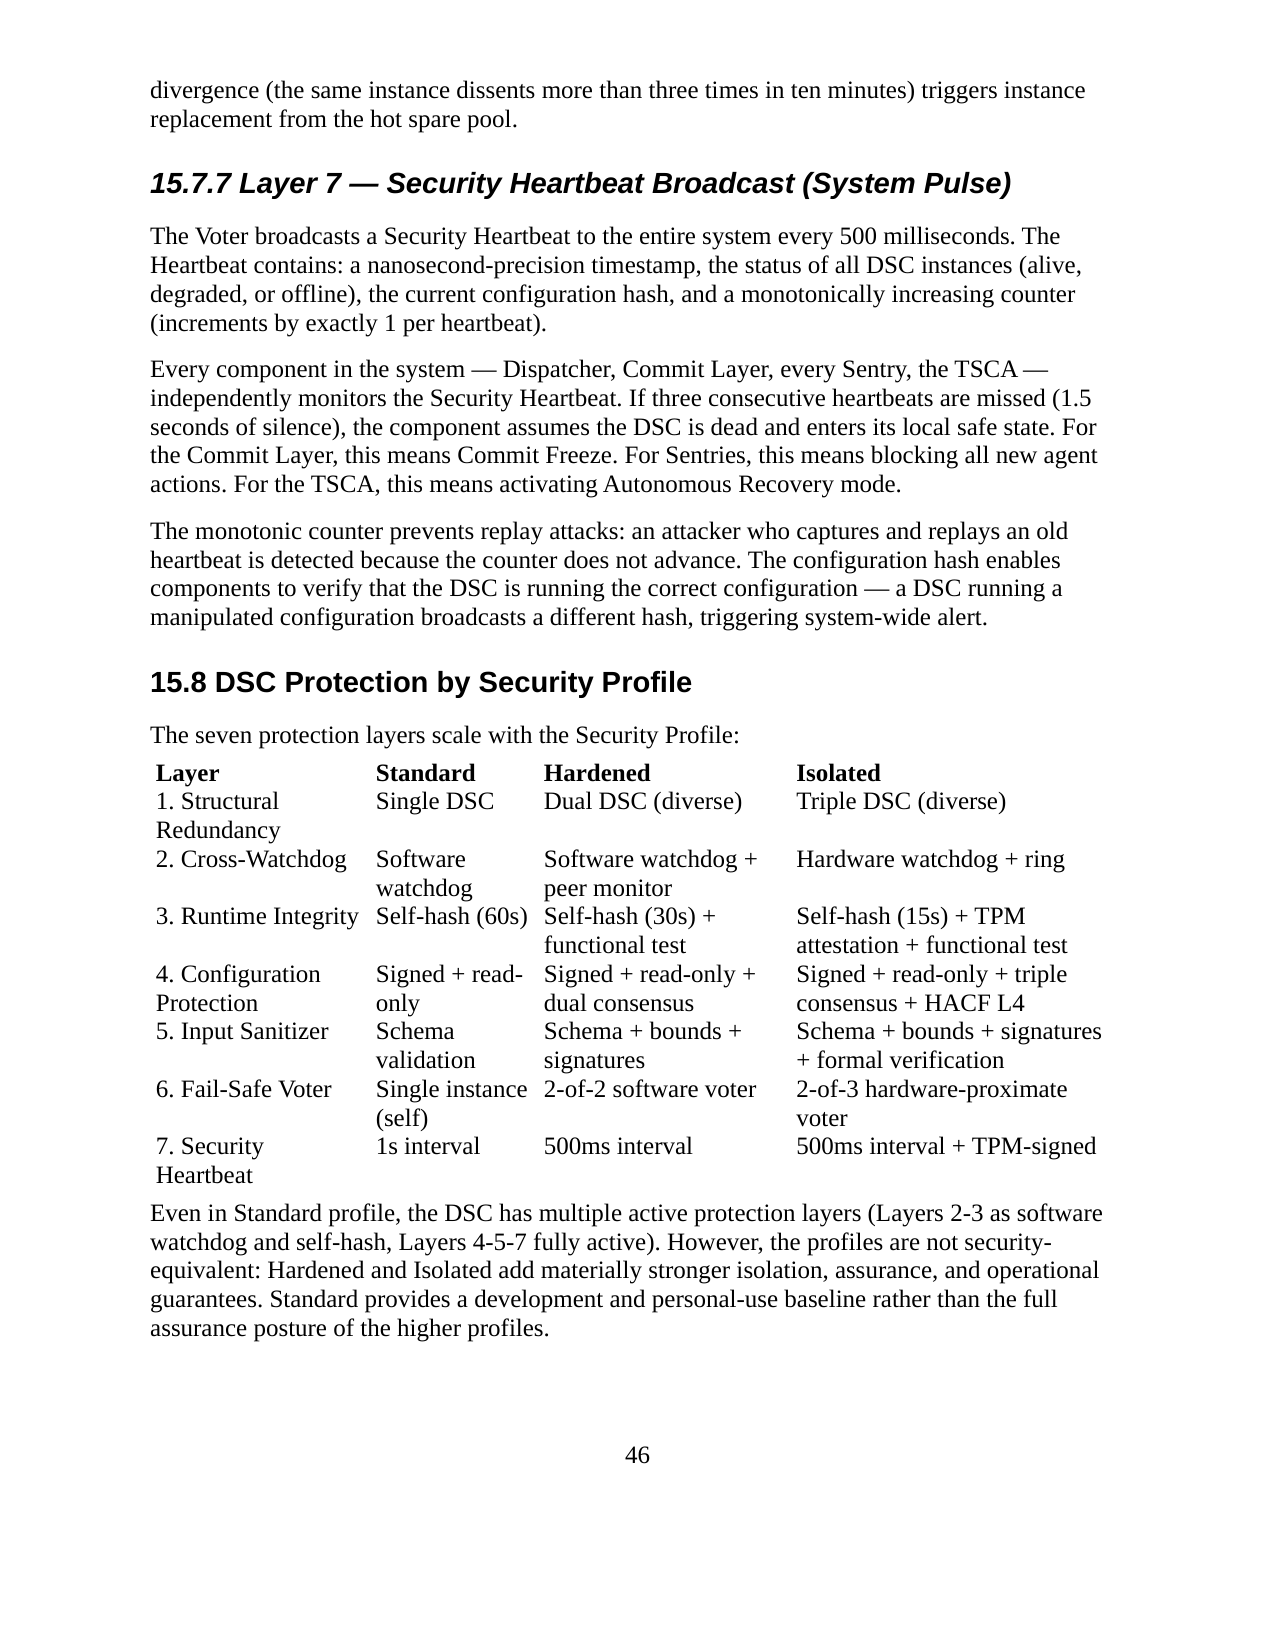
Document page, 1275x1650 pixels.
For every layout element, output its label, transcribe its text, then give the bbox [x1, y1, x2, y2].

table_header Layer [150, 758, 370, 786]
text Even in Standard profile, the DSC has multiple active protection layers (Layers 2-3 as software watchdog and self-hash, Layers 4-5-7 fully active). However, the profiles are not security-equivalent: Hardened and Isolated add materially stronger isolation, assurance, and operational guarantees. Standard provides a development and personal-use baseline rather than the full assurance posture of the higher profiles. [150, 1198, 1125, 1342]
table_cell Dual DSC (diverse) [538, 786, 791, 844]
table_cell 5. Input Sanitizer [150, 1016, 370, 1074]
table_cell 1. Structural Redundancy [150, 786, 370, 844]
subtitle 15.8 DSC Protection by Security Profile [150, 665, 1125, 698]
table_cell Schema + bounds + signatures + formal verification [791, 1016, 1125, 1074]
table_header Hardened [538, 758, 791, 786]
table_cell Self-hash (15s) + TPM attestation + functional test [791, 901, 1125, 959]
table_cell Signed + read-only + dual consensus [538, 959, 791, 1016]
table_cell Schema validation [370, 1016, 538, 1074]
table_cell Software watchdog [370, 844, 538, 901]
text The seven protection layers scale with the Security Profile: [150, 720, 1125, 749]
table_cell 4. Configuration Protection [150, 959, 370, 1016]
table_cell Signed + read-only [370, 959, 538, 1016]
table_cell 3. Runtime Integrity [150, 901, 370, 959]
table_header Isolated [791, 758, 1125, 786]
text divergence (the same instance dissents more than three times in ten minutes) triggers instance replacement from the hot spare pool. [150, 75, 1125, 132]
table_cell Schema + bounds + signatures [538, 1016, 791, 1074]
table_cell 2-of-2 software voter [538, 1074, 791, 1131]
table_cell Hardware watchdog + ring [791, 844, 1125, 901]
table_cell Single DSC [370, 786, 538, 844]
table_header Standard [370, 758, 538, 786]
table_cell 2. Cross-Watchdog [150, 844, 370, 901]
table_cell 500ms interval [538, 1131, 791, 1189]
table_cell Signed + read-only + triple consensus + HACF L4 [791, 959, 1125, 1016]
table_cell 7. Security Heartbeat [150, 1131, 370, 1189]
table_cell Self-hash (60s) [370, 901, 538, 959]
subtitle 15.7.7 Layer 7 — Security Heartbeat Broadcast (System Pulse) [150, 166, 1125, 200]
table_cell Self-hash (30s) + functional test [538, 901, 791, 959]
table_cell 6. Fail-Safe Voter [150, 1074, 370, 1131]
table_cell Single instance (self) [370, 1074, 538, 1131]
table_cell 2-of-3 hardware-proximate voter [791, 1074, 1125, 1131]
table_cell Software watchdog + peer monitor [538, 844, 791, 901]
table_cell 500ms interval + TPM-signed [791, 1131, 1125, 1189]
text The monotonic counter prevents replay attacks: an attacker who captures and replays an old heartbeat is detected because the counter does not advance. The configuration hash enables components to verify that the DSC is running the correct configuration — a DSC running a manipulated configuration broadcasts a different hash, triggering system-wide alert. [150, 516, 1125, 631]
text Every component in the system — Dispatcher, Commit Layer, every Sentry, the TSCA — independently monitors the Security Heartbeat. If three consecutive heartbeats are missed (1.5 seconds of silence), the component assumes the DSC is dead and enters its local safe state. For the Commit Layer, this means Commit Freeze. For Sentries, this means blocking all new agent actions. For the TSCA, this means activating Autonomous Recovery mode. [150, 354, 1125, 498]
text The Voter broadcasts a Security Heartbeat to the entire system every 500 milliseconds. The Heartbeat contains: a nanosecond-precision timestamp, the status of all DSC instances (alive, degraded, or offline), the current configuration hash, and a monotonically increasing counter (increments by exactly 1 per heartbeat). [150, 221, 1125, 336]
table_cell 1s interval [370, 1131, 538, 1189]
table_cell Triple DSC (diverse) [791, 786, 1125, 844]
